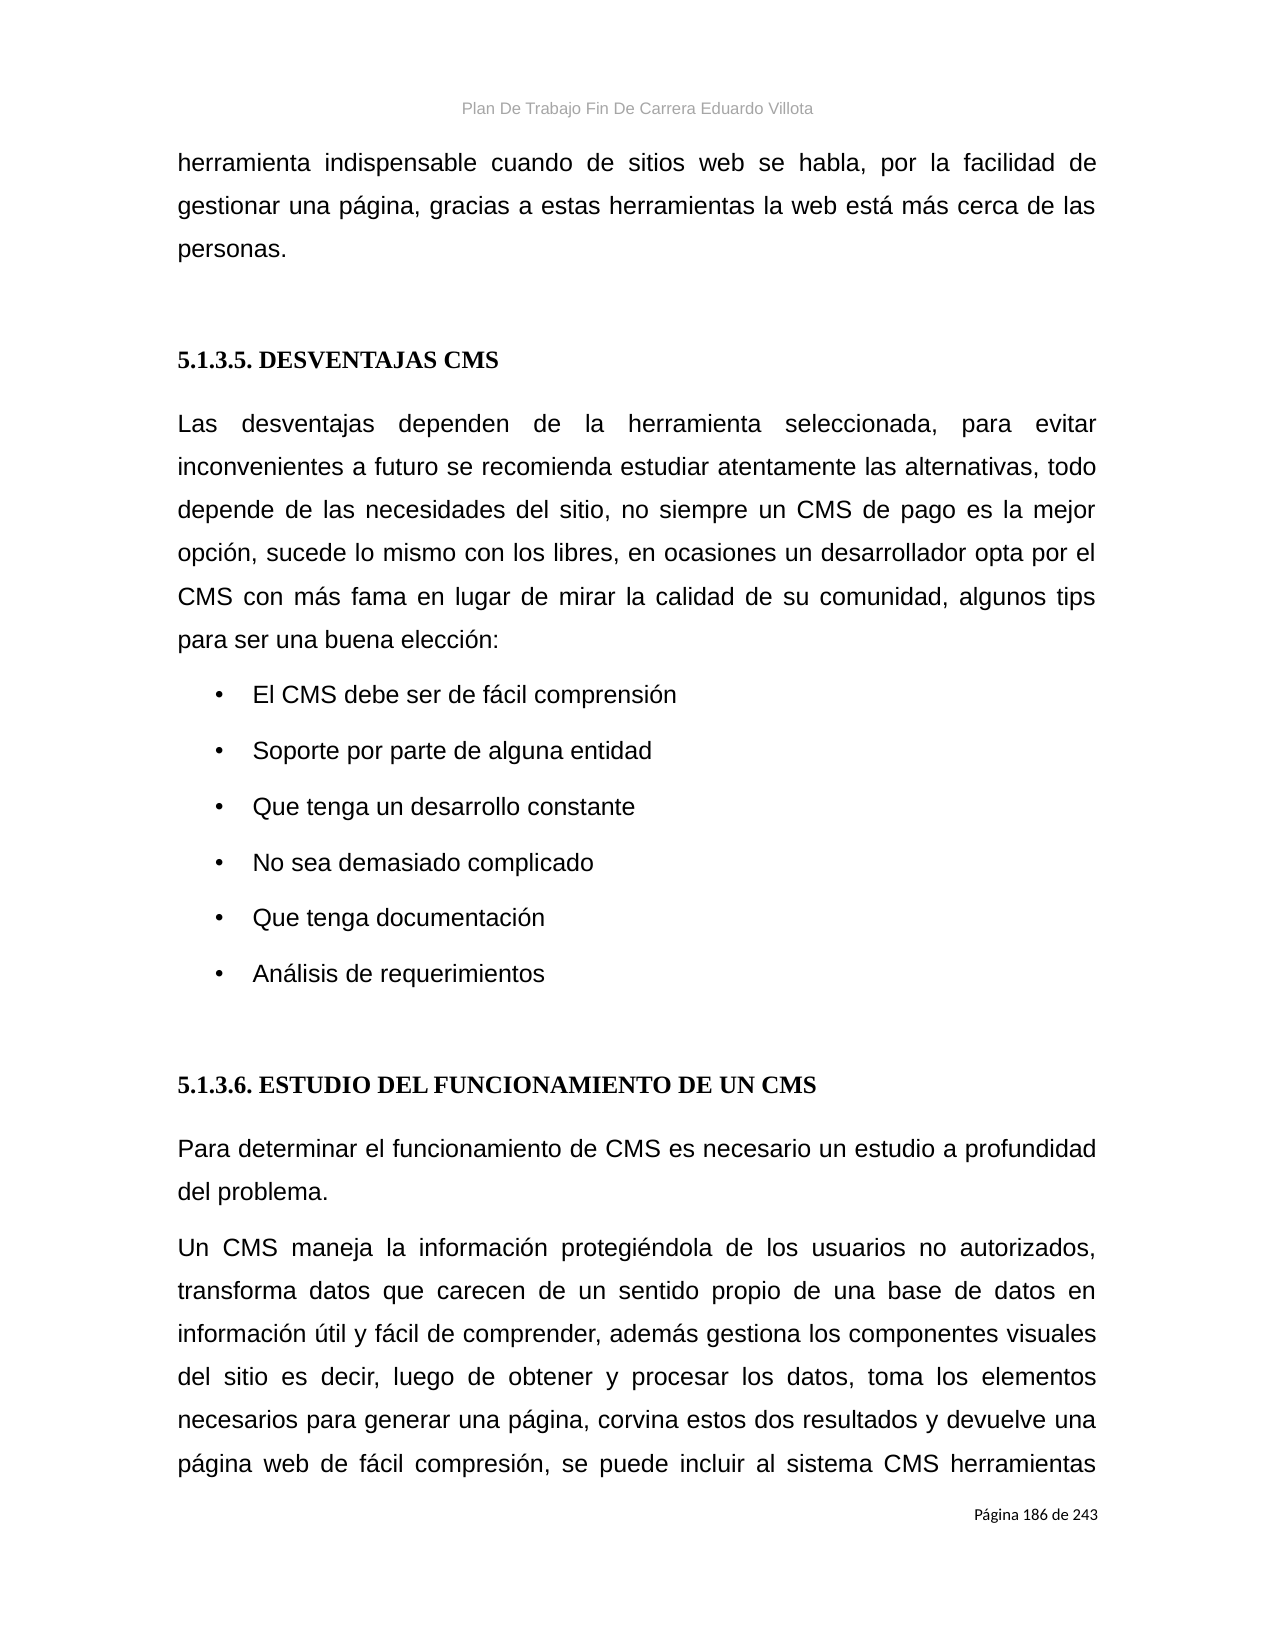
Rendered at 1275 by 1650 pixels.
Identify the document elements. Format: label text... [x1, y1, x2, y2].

list Análisis de requerimientos [215, 959, 1098, 988]
list Que tenga un desarrollo constante [215, 792, 1098, 821]
text herramienta indispensable cuando de sitios web se habla, por la facilidad de gestionar una página, gracias a estas herramientas la web está más cerca de las personas. [177, 148, 1098, 263]
list Que tenga documentación [215, 903, 1098, 932]
text 5.1.3.6. ESTUDIO DEL FUNCIONAMIENTO DE UN CMS [177, 1070, 1098, 1099]
list No sea demasiado complicado [215, 847, 1098, 876]
text 5.1.3.5. DESVENTAJAS CMS [177, 345, 1098, 374]
text Para determinar el funcionamiento de CMS es necesario un estudio a profundidad del problema. [177, 1134, 1098, 1206]
text Las desventajas dependen de la herramienta seleccionada, para evitar inconvenientes a futuro se recomienda estudiar atentamente las alternativas, todo depende de las necesidades del sitio, no siempre un CMS de pago es la mejor opción, sucede lo mismo con los libres, en ocasiones un desarrollador opta por el CMS con más fama en lugar de mirar la calidad de su comunidad, algunos tips para ser una buena elección: [177, 409, 1098, 653]
list Soporte por parte de alguna entidad [215, 736, 1098, 765]
text Un CMS maneja la información protegiéndola de los usuarios no autorizados, transforma datos que carecen de un sentido propio de una base de datos en información útil y fácil de comprender, además gestiona los componentes visuales del sitio es decir, luego de obtener y procesar los datos, toma los elementos necesarios para generar una página, corvina estos dos resultados y devuelve una página web de fácil compresión, se puede incluir al sistema CMS herramientas [177, 1233, 1098, 1477]
list El CMS debe ser de fácil comprensión [215, 680, 1098, 709]
